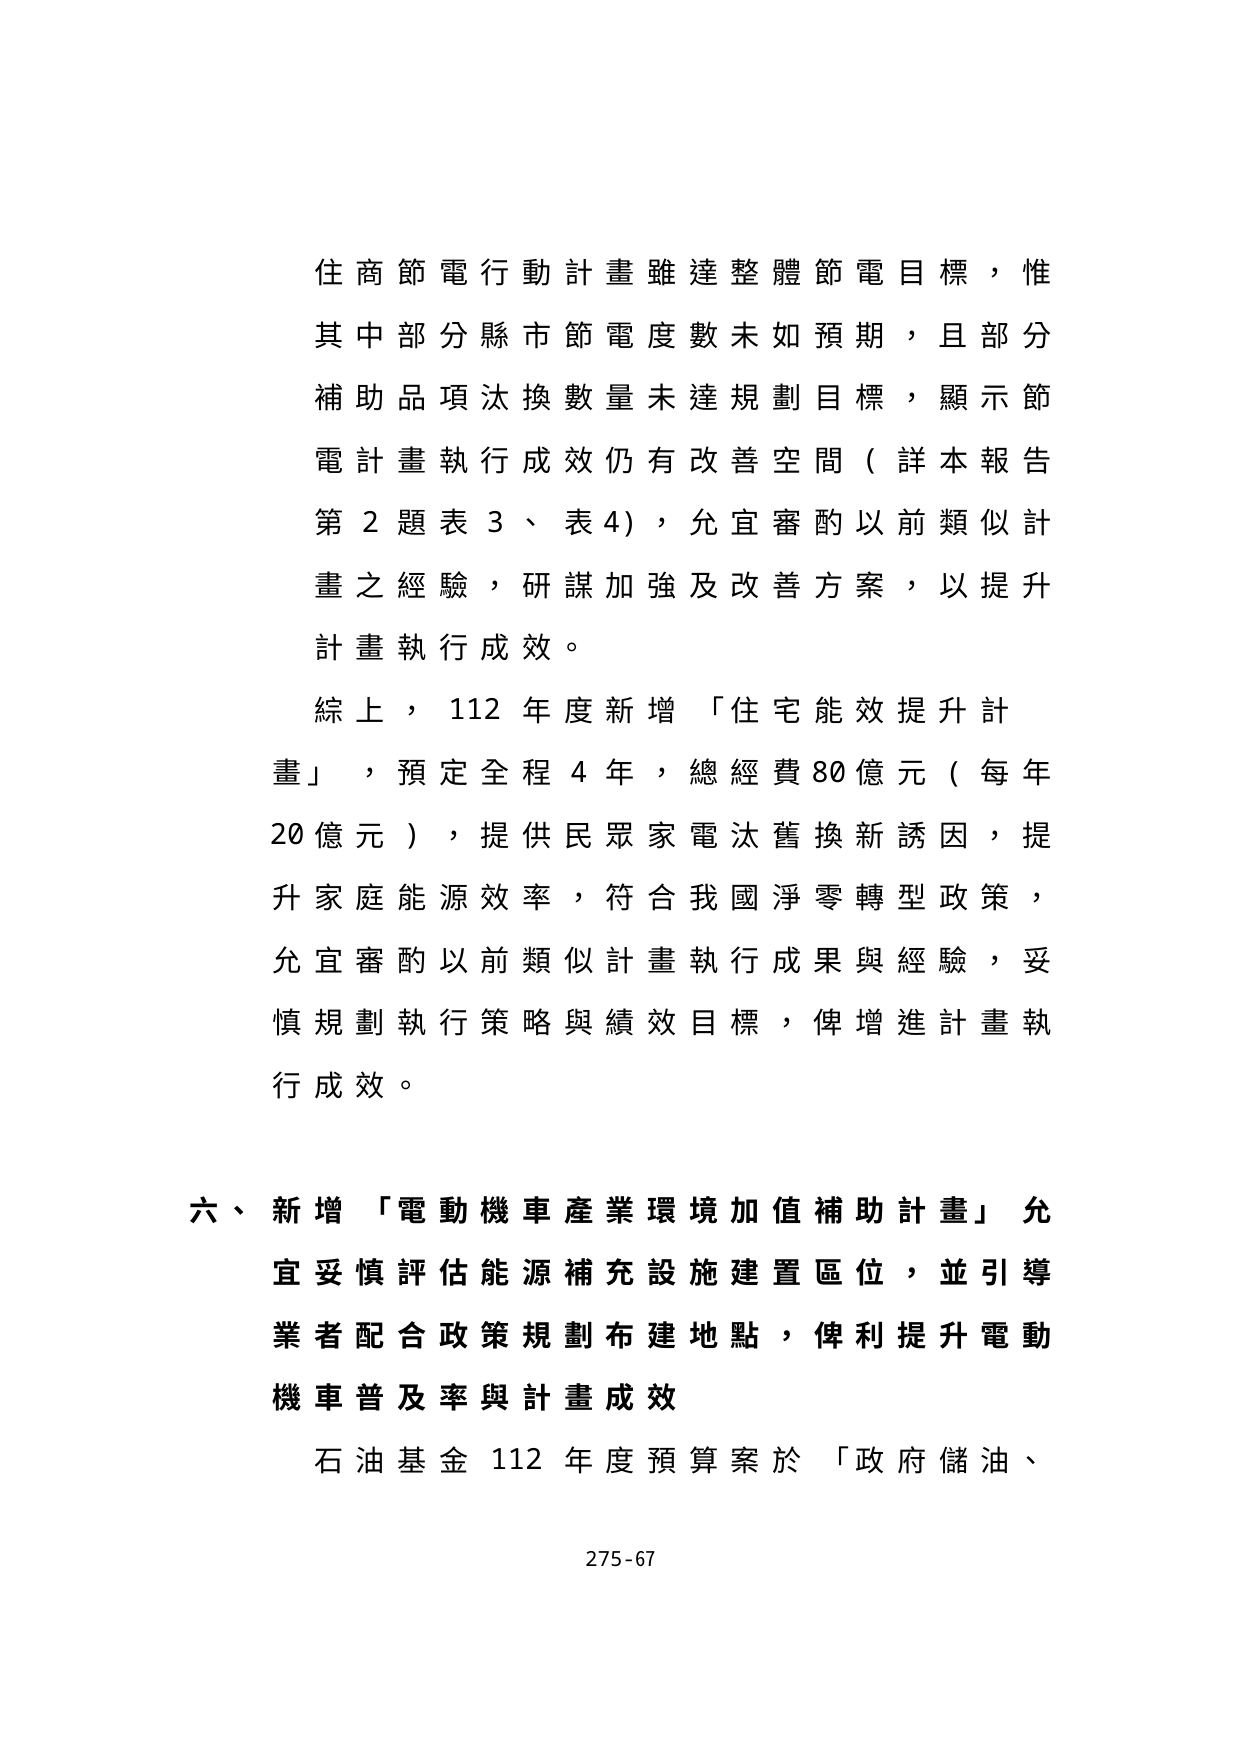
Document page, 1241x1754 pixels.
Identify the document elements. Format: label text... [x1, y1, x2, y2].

text 石油基金112年度預算案於「政府儲油、 [242, 1417, 1058, 1479]
text 住商節電行動計畫雖達整體節電目標，惟其中部分縣市節電度數未如預期，且部分補助品項汰換數量未達規劃目標，顯示節電計畫執行成效仍有改善空間(詳本報告第2題表3、表4)，允宜審酌以前類似計畫之經驗，研謀加強及改善方案，以提升計畫執行成效。 [271, 229, 1058, 667]
text 綜上，112年度新增「住宅能效提升計畫」，預定全程4年，總經費80億元(每年20億元)，提供民眾家電汰舊換新誘因，提升家庭能源效率，符合我國淨零轉型政策，允宜審酌以前類似計畫執行成果與經驗，妥慎規劃執行策略與績效目標，俾增進計畫執行成效。 [242, 667, 1058, 1104]
text 六、新增「電動機車產業環境加值補助計畫」允宜妥慎評估能源補充設施建置區位，並引導業者配合政策規劃布建地點，俾利提升電動機車普及率與計畫成效 [183, 1167, 1058, 1417]
